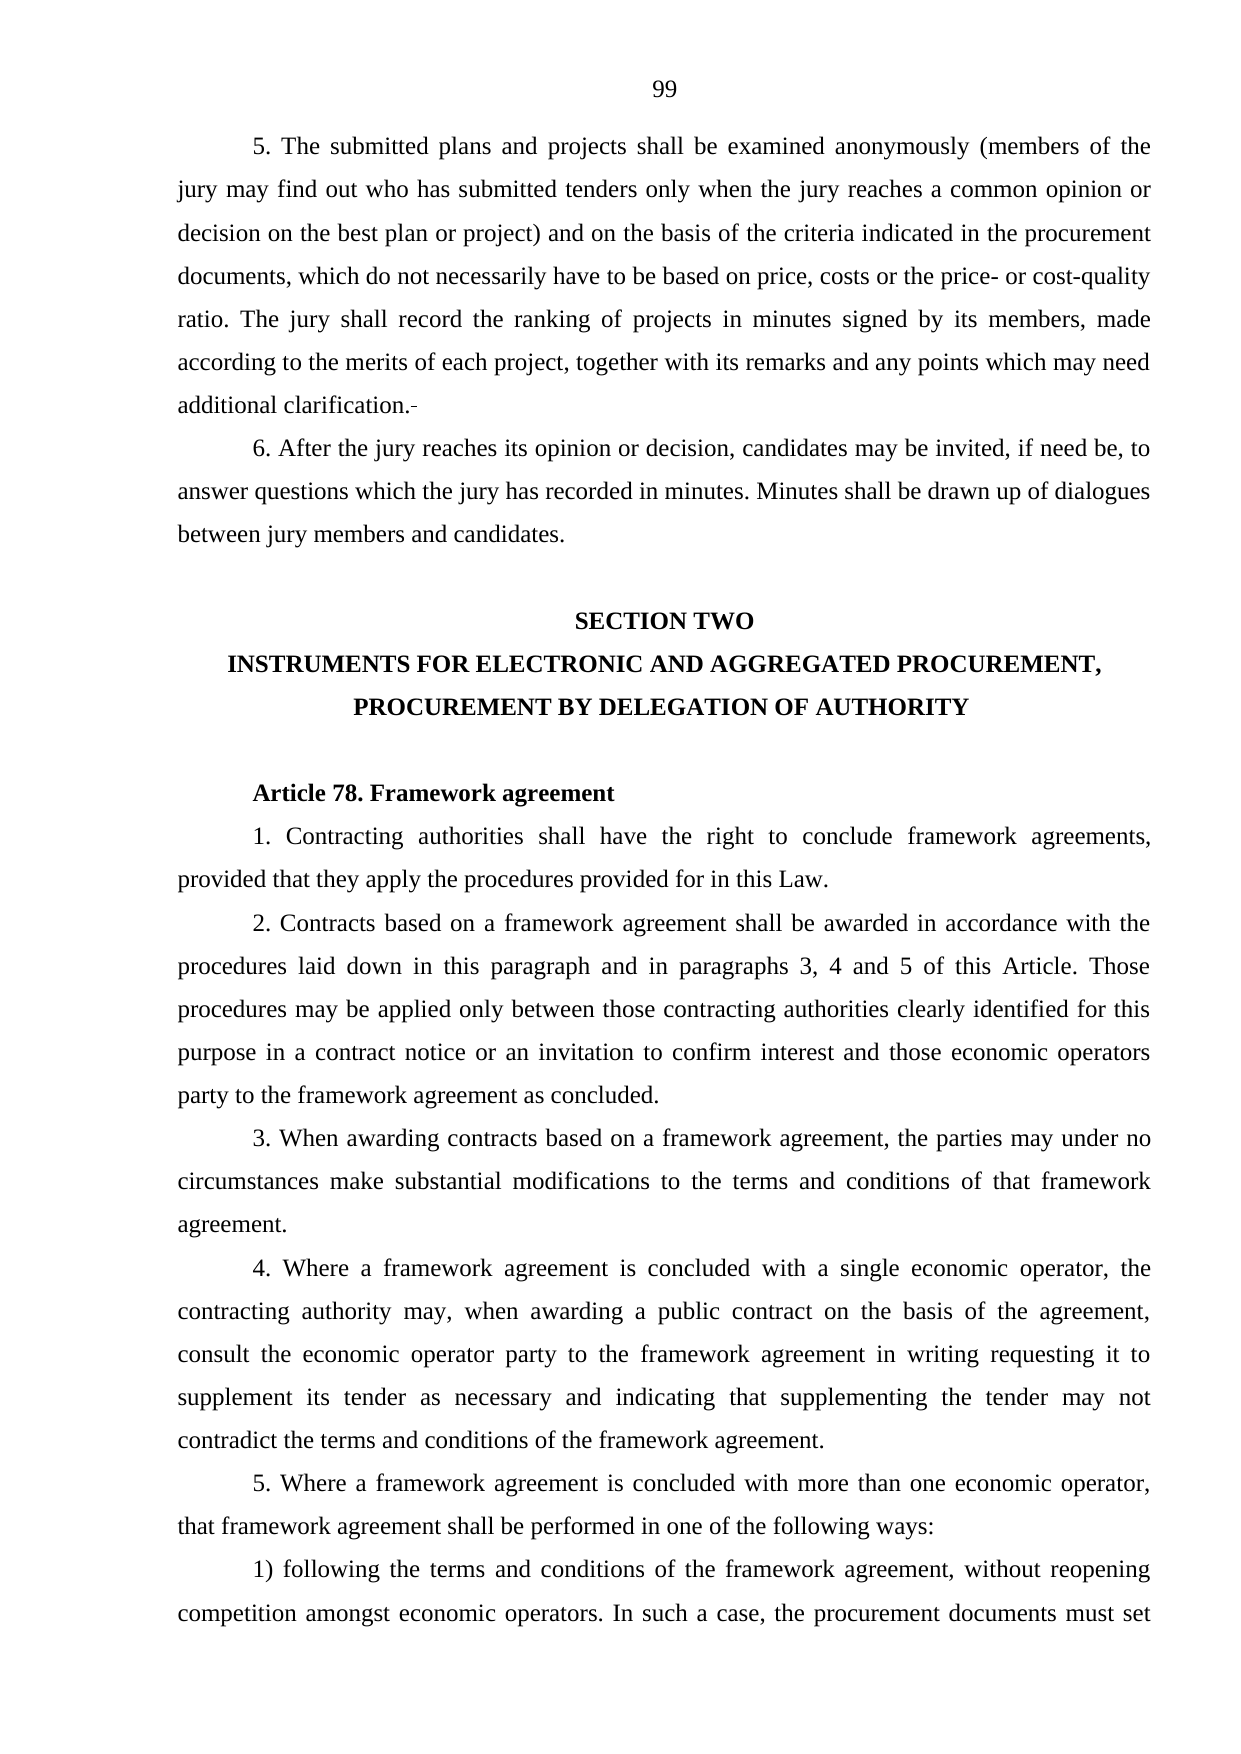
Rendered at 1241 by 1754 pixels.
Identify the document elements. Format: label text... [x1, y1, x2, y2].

text 1. Contracting authorities shall have the right to conclude framework agreements, provided that they apply the procedures provided for in this Law. [177, 821, 1152, 893]
text 5. Where a framework agreement is concluded with more than one economic operator, that framework agreement shall be performed in one of the following ways: [177, 1468, 1152, 1540]
text 2. Contracts based on a framework agreement shall be awarded in accordance with the procedures laid down in this paragraph and in paragraphs 3, 4 and 5 of this Article. Those procedures may be applied only between those contracting authorities clearly identified for this purpose in a contract notice or an invitation to confirm interest and those economic operators party to the framework agreement as concluded. [177, 908, 1152, 1109]
text 3. When awarding contracts based on a framework agreement, the parties may under no circumstances make substantial modifications to the terms and conditions of that framework agreement. [177, 1123, 1152, 1238]
text 4. Where a framework agreement is concluded with a single economic operator, the contracting authority may, when awarding a public contract on the basis of the agreement, consult the economic operator party to the framework agreement in writing requesting it to supplement its tender as necessary and indicating that supplementing the tender may not contradict the terms and conditions of the framework agreement. [177, 1253, 1152, 1454]
text 5. The submitted plans and projects shall be examined anonymously (members of the jury may find out who has submitted tenders only when the jury reaches a common opinion or decision on the best plan or project) and on the basis of the criteria indicated in the procurement documents, which do not necessarily have to be based on price, costs or the price- or cost-quality ratio. The jury shall record the ranking of projects in minutes signed by its members, made according to the merits of each project, together with its remarks and any points which may need additional clarification. [177, 131, 1152, 419]
text SECTION TWO [177, 606, 1152, 634]
text 6. After the jury reaches its opinion or decision, candidates may be invited, if need be, to answer questions which the jury has recorded in minutes. Minutes shall be drawn up of dialogues between jury members and candidates. [177, 433, 1152, 548]
text Article 78. Framework agreement [177, 778, 1152, 807]
text 1) following the terms and conditions of the framework agreement, without reopening competition amongst economic operators. In such a case, the procurement documents must set [177, 1554, 1152, 1626]
text INSTRUMENTS FOR ELECTRONIC AND AGGREGATED PROCUREMENT, PROCUREMENT BY DELEGATION OF AUTHORITY [177, 649, 1152, 721]
